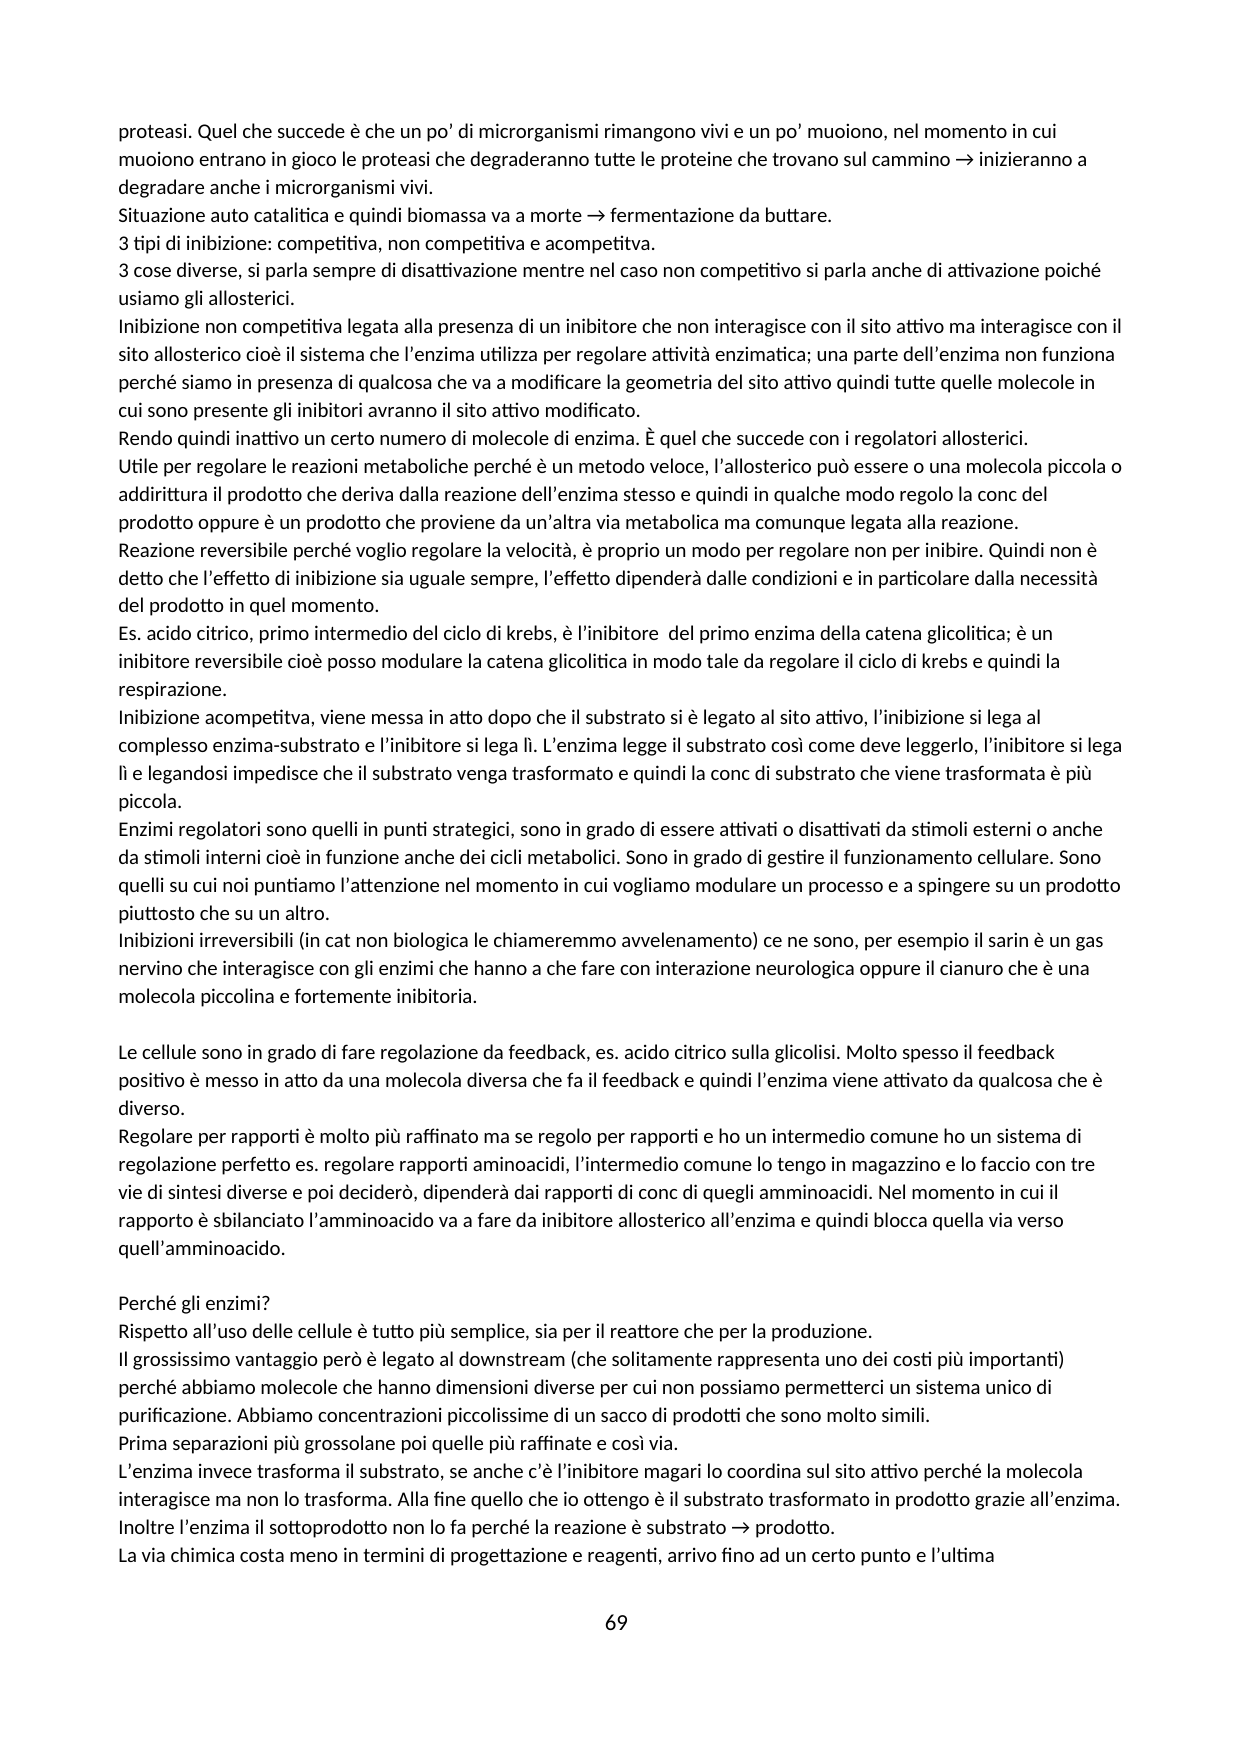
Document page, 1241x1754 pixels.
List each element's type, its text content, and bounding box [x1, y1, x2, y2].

text Rispetto all’uso delle cellule è tutto più semplice, sia per il reattore che per la produzione. Il grossissimo vantaggio però è legato al downstream (che solitamente rappresenta uno dei costi più importanti) perché abbiamo molecole che hanno dimensioni diverse per cui non possiamo permetterci un sistema unico di purificazione. Abbiamo concentrazioni piccolissime di un sacco di prodotti che sono molto simili. Prima separazioni più grossolane poi quelle più raffinate e così via. L’enzima invece trasforma il substrato, se anche c’è l’inibitore magari lo coordina sul sito attivo perché la molecola interagisce ma non lo trasforma. Alla fine quello che io ottengo è il substrato trasformato in prodotto grazie all’enzima. Inoltre l’enzima il sottoprodotto non lo fa perché la reazione è substrato → prodotto. La via chimica costa meno in termini di progettazione e reagenti, arrivo fino ad un certo punto e l’ultima [118, 1318, 1124, 1567]
text proteasi. Quel che succede è che un po’ di microrganismi rimangono vivi e un po’ muoiono, nel momento in cui muoiono entrano in gioco le proteasi che degraderanno tutte le proteine che trovano sul cammino → inizieranno a degradare anche i microrganismi vivi. Situazione auto catalitica e quindi biomassa va a morte → fermentazione da buttare. 3 tipi di inibizione: competitiva, non competitiva e acompetitva. 3 cose diverse, si parla sempre di disattivazione mentre nel caso non competitivo si parla anche di attivazione poiché usiamo gli allosterici. Inibizione non competitiva legata alla presenza di un inibitore che non interagisce con il sito attivo ma interagisce con il sito allosterico cioè il sistema che l’enzima utilizza per regolare attività enzimatica; una parte dell’enzima non funziona perché siamo in presenza di qualcosa che va a modificare la geometria del sito attivo quindi tutte quelle molecole in cui sono presente gli inibitori avranno il sito attivo modificato. Rendo quindi inattivo un certo numero di molecole di enzima. È quel che succede con i regolatori allosterici. Utile per regolare le reazioni metaboliche perché è un metodo veloce, l’allosterico può essere o una molecola piccola o addirittura il prodotto che deriva dalla reazione dell’enzima stesso e quindi in qualche modo regolo la conc del prodotto oppure è un prodotto che proviene da un’altra via metabolica ma comunque legata alla reazione. Reazione reversibile perché voglio regolare la velocità, è proprio un modo per regolare non per inibire. Quindi non è detto che l’effetto di inibizione sia uguale sempre, l’effetto dipenderà dalle condizioni e in particolare dalla necessità del prodotto in quel momento. Es. acido citrico, primo intermedio del ciclo di krebs, è l’inibitore del primo enzima della catena glicolitica; è un inibitore reversibile cioè posso modulare la catena glicolitica in modo tale da regolare il ciclo di krebs e quindi la respirazione. Inibizione acompetitva, viene messa in atto dopo che il substrato si è legato al sito attivo, l’inibizione si lega al complesso enzima-substrato e l’inibitore si lega lì. L’enzima legge il substrato così come deve leggerlo, l’inibitore si lega lì e legandosi impedisce che il substrato venga trasformato e quindi la conc di substrato che viene trasformata è più piccola. Enzimi regolatori sono quelli in punti strategici, sono in grado di essere attivati o disattivati da stimoli esterni o anche da stimoli interni cioè in funzione anche dei cicli metabolici. Sono in grado di gestire il funzionamento cellulare. Sono quelli su cui noi puntiamo l’attenzione nel momento in cui vogliamo modulare un processo e a spingere su un prodotto piuttosto che su un altro. [118, 118, 1124, 925]
text Inibizioni irreversibili (in cat non biologica le chiameremmo avvelenamento) ce ne sono, per esempio il sarin è un gas nervino che interagisce con gli enzimi che hanno a che fare con interazione neurologica oppure il cianuro che è una molecola piccolina e fortemente inibitoria. Le cellule sono in grado di fare regolazione da feedback, es. acido citrico sulla glicolisi. Molto spesso il feedback positivo è messo in atto da una molecola diversa che fa il feedback e quindi l’enzima viene attivato da qualcosa che è diverso. Regolare per rapporti è molto più raffinato ma se regolo per rapporti e ho un intermedio comune ho un sistema di regolazione perfetto es. regolare rapporti aminoacidi, l’intermedio comune lo tengo in magazzino e lo faccio con tre vie di sintesi diverse e poi deciderò, dipenderà dai rapporti di conc di quegli amminoacidi. Nel momento in cui il rapporto è sbilanciato l’amminoacido va a fare da inibitore allosterico all’enzima e quindi blocca quella via verso quell’amminoacido. [118, 928, 1124, 1260]
text Perché gli enzimi? [118, 1263, 1124, 1316]
